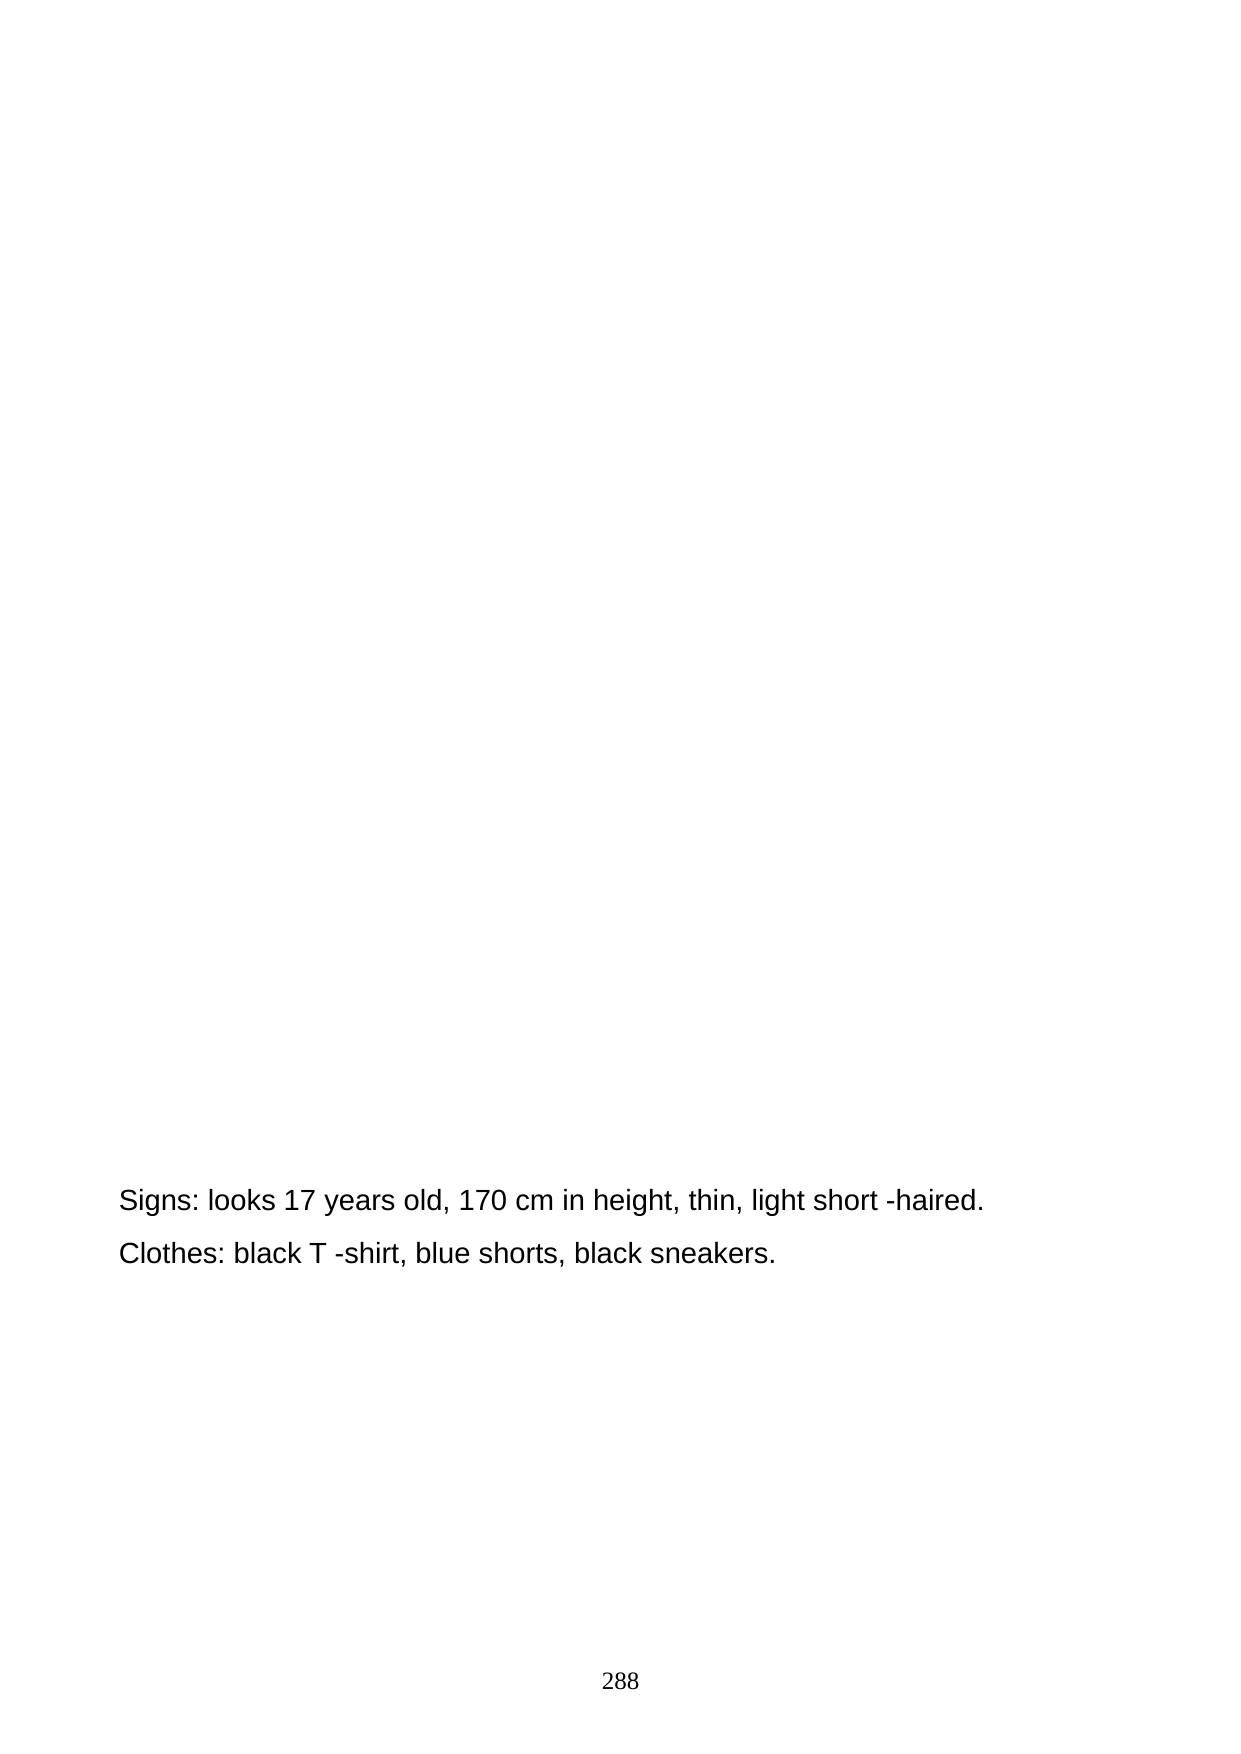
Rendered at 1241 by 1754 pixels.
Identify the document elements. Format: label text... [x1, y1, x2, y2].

text Clothes: black T -shirt, blue shorts, black sneakers. [118, 1236, 1122, 1269]
text Signs: looks 17 years old, 170 cm in height, thin, light short -haired. [118, 1183, 1122, 1216]
